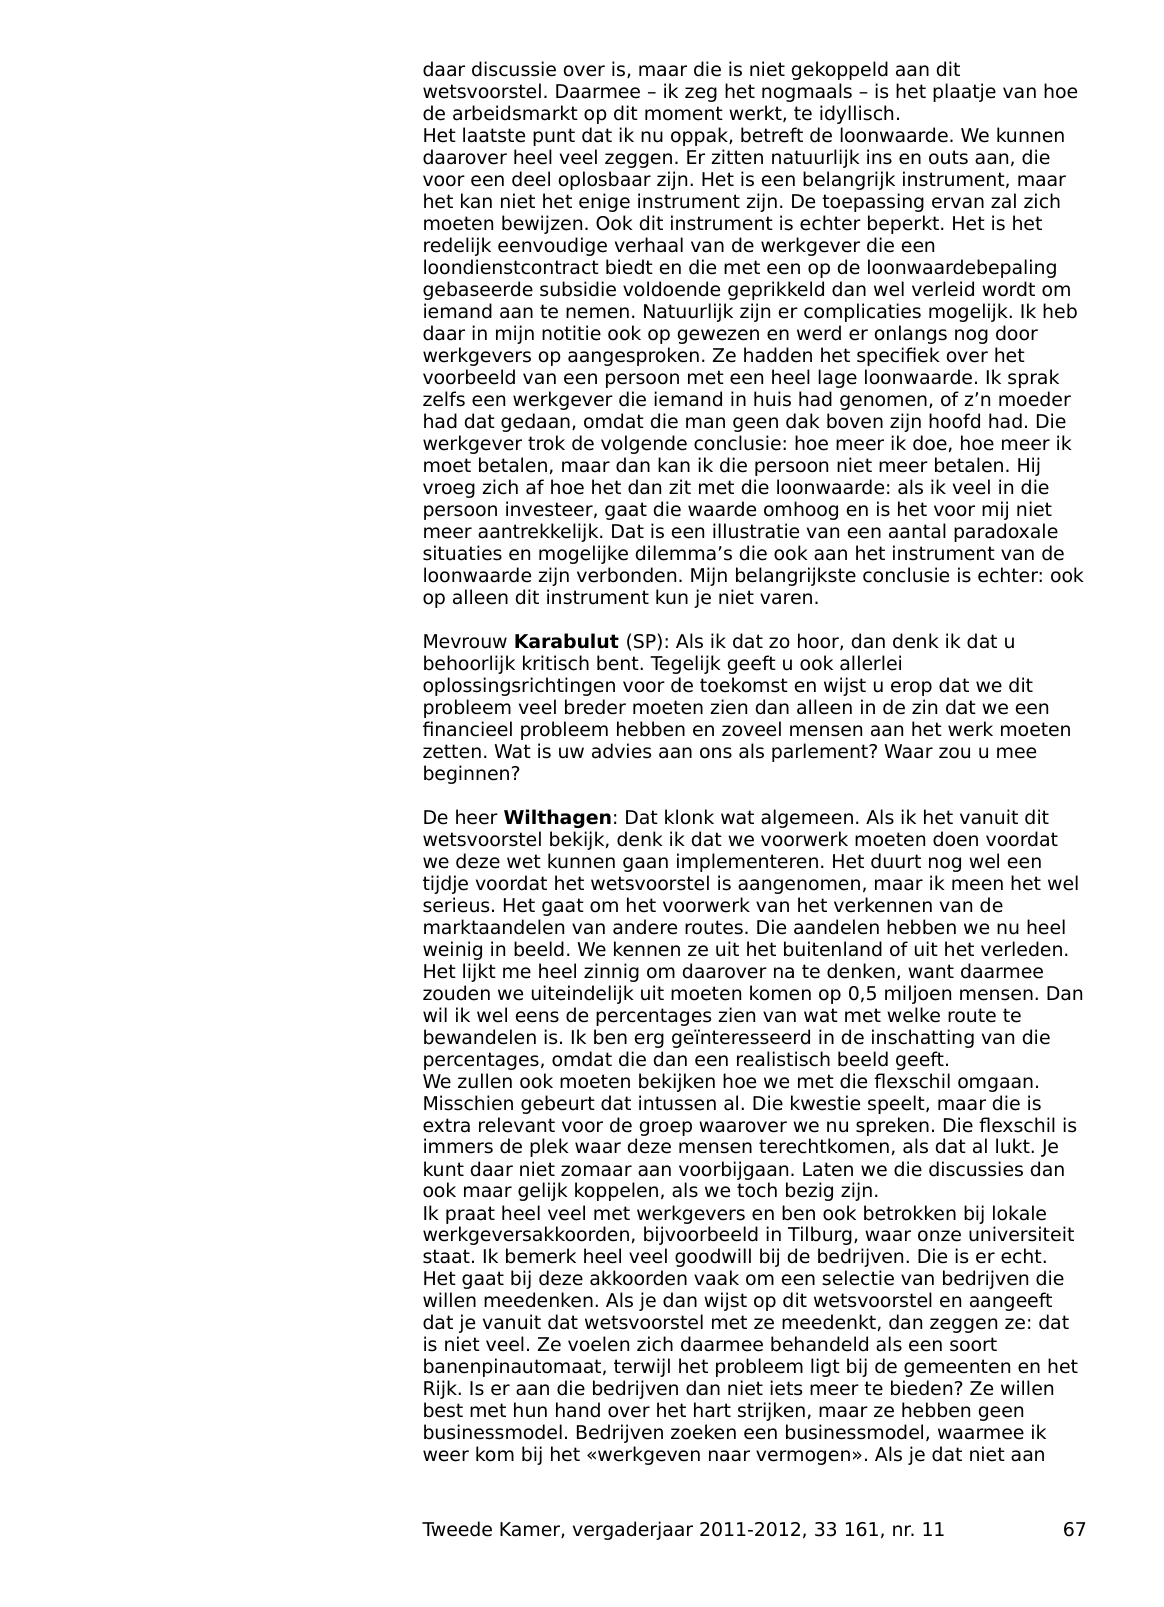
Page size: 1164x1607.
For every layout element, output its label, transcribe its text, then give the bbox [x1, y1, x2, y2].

text Het laatste punt dat ik nu oppak, betreft de loonwaarde. We kunnen daarover heel veel zeggen. Er zitten natuurlijk ins en outs aan, die voor een deel oplosbaar zijn. Het is een belangrijk instrument, maar het kan niet het enige instrument zijn. De toepassing ervan zal zich moeten bewijzen. Ook dit instrument is echter beperkt. Het is het redelijk eenvoudige verhaal van de werkgever die een loondienstcontract biedt en die met een op de loonwaardebepaling gebaseerde subsidie voldoende geprikkeld dan wel verleid wordt om iemand aan te nemen. Natuurlijk zijn er complicaties mogelijk. Ik heb daar in mijn notitie ook op gewezen en werd er onlangs nog door werkgevers op aangesproken. Ze hadden het specifiek over het voorbeeld van een persoon met een heel lage loonwaarde. Ik sprak zelfs een werkgever die iemand in huis had genomen, of z’n moeder had dat gedaan, omdat die man geen dak boven zijn hoofd had. Die werkgever trok de volgende conclusie: hoe meer ik doe, hoe meer ik moet betalen, maar dan kan ik die persoon niet meer betalen. Hij vroeg zich af hoe het dan zit met die loonwaarde: als ik veel in die persoon investeer, gaat die waarde omhoog en is het voor mij niet meer aantrekkelijk. Dat is een illustratie van een aantal paradoxale situaties en mogelijke dilemma’s die ook aan het instrument van de loonwaarde zijn verbonden. Mijn belangrijkste conclusie is echter: ook op alleen dit instrument kun je niet varen. [422, 125, 1087, 608]
text We zullen ook moeten bekijken hoe we met die flexschil omgaan. Misschien gebeurt dat intussen al. Die kwestie speelt, maar die is extra relevant voor de groep waarover we nu spreken. Die flexschil is immers de plek waar deze mensen terechtkomen, als dat al lukt. Je kunt daar niet zomaar aan voorbijgaan. Laten we die discussies dan ook maar gelijk koppelen, als we toch bezig zijn. [422, 1071, 1087, 1202]
text De heer Wilthagen: Dat klonk wat algemeen. Als ik het vanuit dit wetsvoorstel bekijk, denk ik dat we voorwerk moeten doen voordat we deze wet kunnen gaan implementeren. Het duurt nog wel een tijdje voordat het wetsvoorstel is aangenomen, maar ik meen het wel serieus. Het gaat om het voorwerk van het verkennen van de marktaandelen van andere routes. Die aandelen hebben we nu heel weinig in beeld. We kennen ze uit het buitenland of uit het verleden. Het lijkt me heel zinnig om daarover na te denken, want daarmee zouden we uiteindelijk uit moeten komen op 0,5 miljoen mensen. Dan wil ik wel eens de percentages zien van wat met welke route te bewandelen is. Ik ben erg geïnteresseerd in de inschatting van die percentages, omdat die dan een realistisch beeld geeft. [422, 807, 1087, 1071]
text Mevrouw Karabulut (SP): Als ik dat zo hoor, dan denk ik dat u behoorlijk kritisch bent. Tegelijk geeft u ook allerlei oplossingsrichtingen voor de toekomst en wijst u erop dat we dit probleem veel breder moeten zien dan alleen in de zin dat we een financieel probleem hebben en zoveel mensen aan het werk moeten zetten. Wat is uw advies aan ons als parlement? Waar zou u mee beginnen? [422, 631, 1087, 784]
text Ik praat heel veel met werkgevers en ben ook betrokken bij lokale werkgeversakkoorden, bijvoorbeeld in Tilburg, waar onze universiteit staat. Ik bemerk heel veel goodwill bij de bedrijven. Die is er echt. Het gaat bij deze akkoorden vaak om een selectie van bedrijven die willen meedenken. Als je dan wijst op dit wetsvoorstel en aangeeft dat je vanuit dat wetsvoorstel met ze meedenkt, dan zeggen ze: dat is niet veel. Ze voelen zich daarmee behandeld als een soort banenpinautomaat, terwijl het probleem ligt bij de gemeenten en het Rijk. Is er aan die bedrijven dan niet iets meer te bieden? Ze willen best met hun hand over het hart strijken, maar ze hebben geen businessmodel. Bedrijven zoeken een businessmodel, waarmee ik weer kom bij het «werkgeven naar vermogen». Als je dat niet aan [422, 1202, 1087, 1466]
text daar discussie over is, maar die is niet gekoppeld aan dit wetsvoorstel. Daarmee – ik zeg het nogmaals – is het plaatje van hoe de arbeidsmarkt op dit moment werkt, te idyllisch. [422, 59, 1087, 125]
